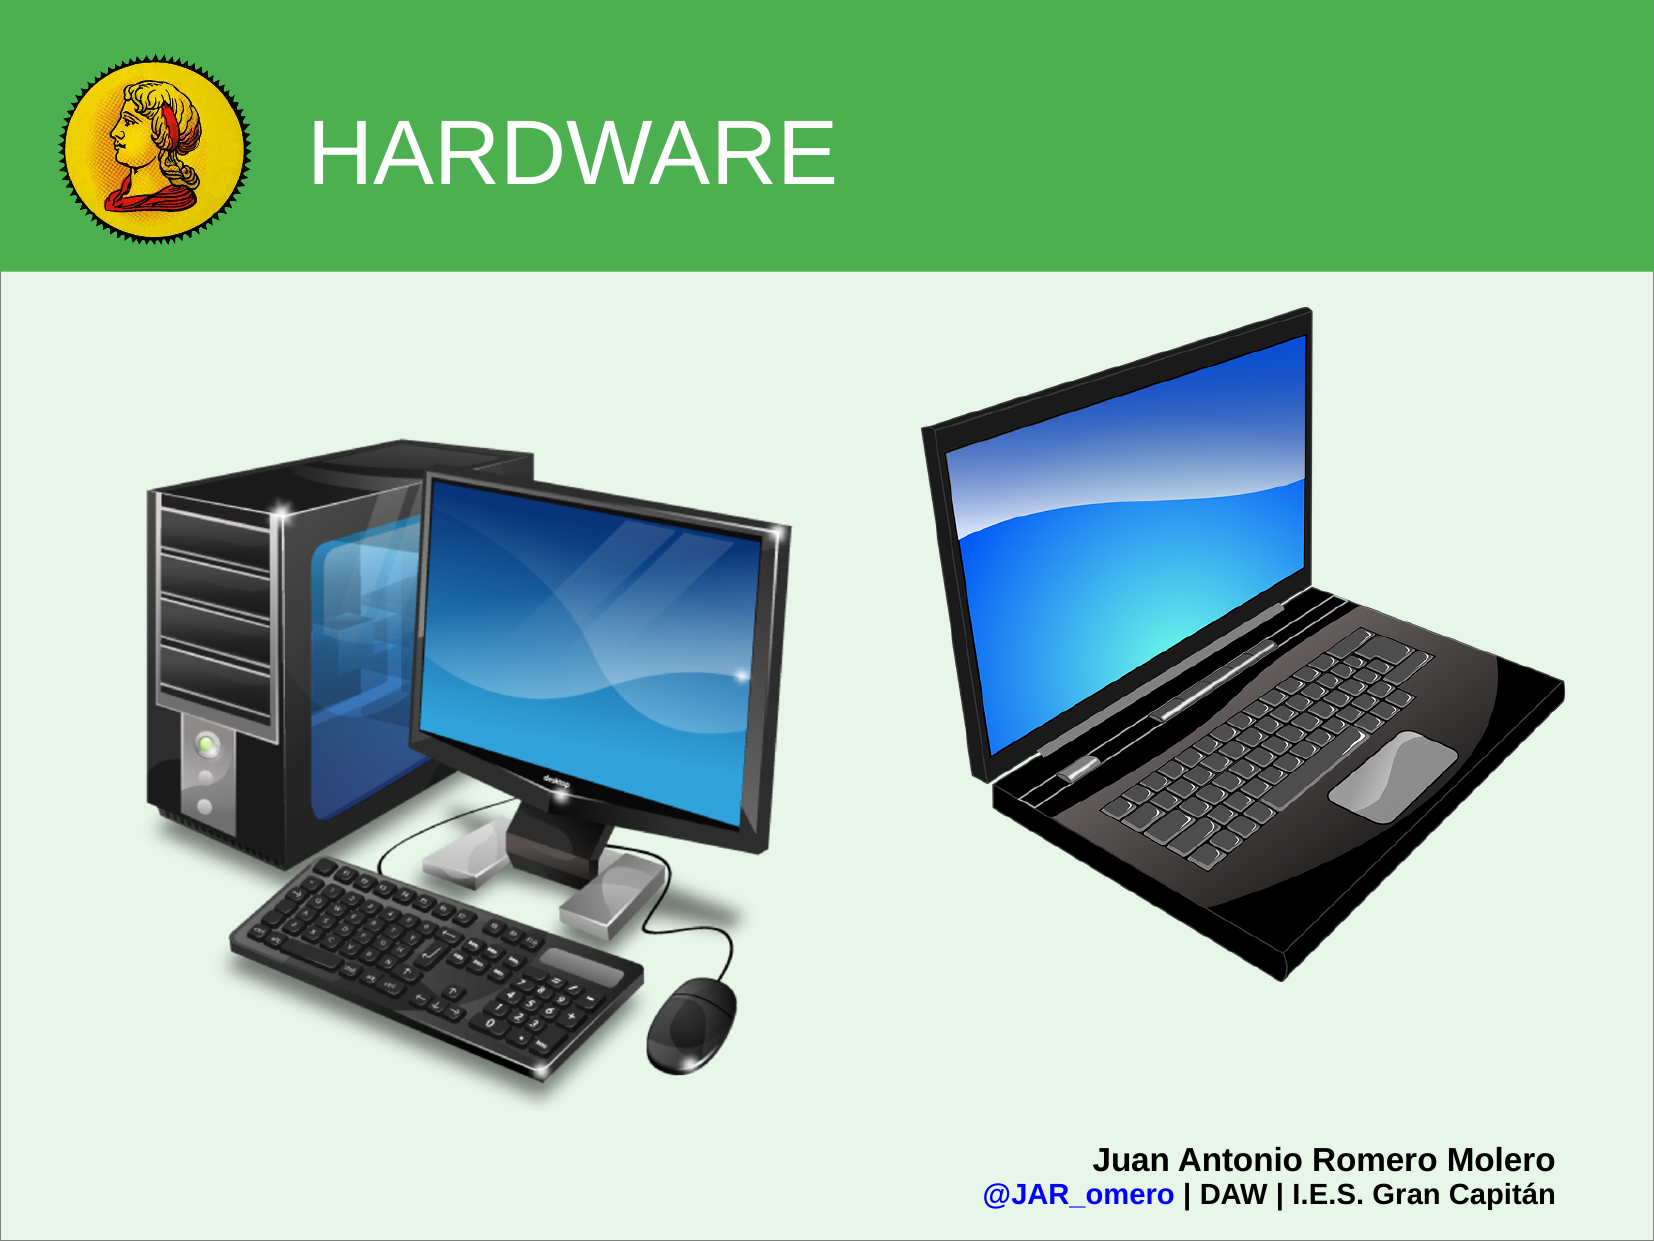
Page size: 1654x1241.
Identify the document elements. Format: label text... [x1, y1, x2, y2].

picture [57, 53, 252, 245]
text_box Juan Antonio Romero Molero @JAR_omero | DAW | I.E.S. Gran Capitán [212, 1133, 1571, 1241]
title HARDWARE [307, 49, 1571, 257]
picture [129, 425, 815, 1111]
picture [921, 307, 1565, 982]
